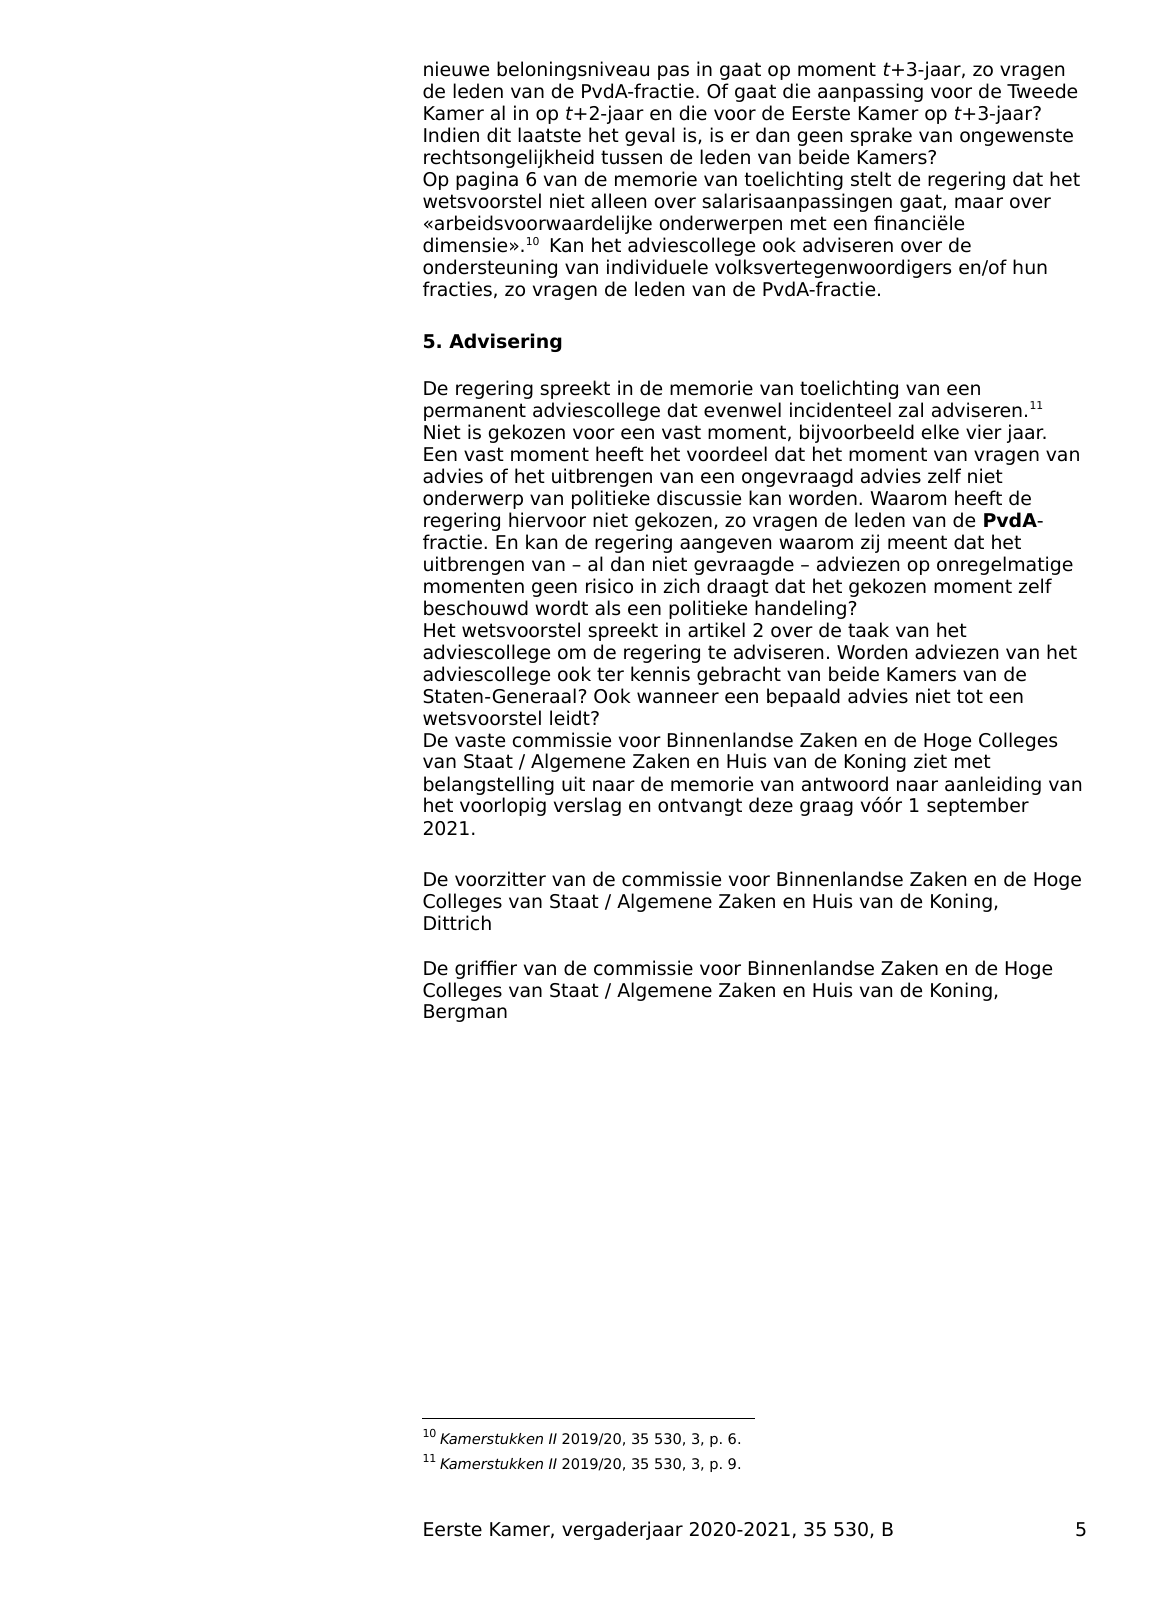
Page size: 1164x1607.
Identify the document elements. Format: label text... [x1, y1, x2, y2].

text Kamerstukken II 2019/20, 35 530, 3, p. 6. [422, 1427, 1087, 1449]
subtitle 5. Advisering [422, 331, 1087, 353]
text De regering spreekt in de memorie van toelichting van een permanent adviescollege dat evenwel incidenteel zal adviseren. Niet is gekozen voor een vast moment, bijvoorbeeld elke vier jaar. Een vast moment heeft het voordeel dat het moment van vragen van advies of het uitbrengen van een ongevraagd advies zelf niet onderwerp van politieke discussie kan worden. Waarom heeft de regering hiervoor niet gekozen, zo vragen de leden van de PvdA-fractie. En kan de regering aangeven waarom zij meent dat het uitbrengen van – al dan niet gevraagde – adviezen op onregelmatige momenten geen risico in zich draagt dat het gekozen moment zelf beschouwd wordt als een politieke handeling? [422, 378, 1087, 619]
text nieuwe beloningsniveau pas in gaat op moment t+3-jaar, zo vragen de leden van de PvdA-fractie. Of gaat die aanpassing voor de Tweede Kamer al in op t+2-jaar en die voor de Eerste Kamer op t+3-jaar? Indien dit laatste het geval is, is er dan geen sprake van ongewenste rechtsongelijkheid tussen de leden van beide Kamers? [422, 59, 1087, 169]
text Op pagina 6 van de memorie van toelichting stelt de regering dat het wetsvoorstel niet alleen over salarisaanpassingen gaat, maar over «arbeidsvoorwaardelijke onderwerpen met een financiële dimensie». Kan het adviescollege ook adviseren over de ondersteuning van individuele volksvertegenwoordigers en/of hun fracties, zo vragen de leden van de PvdA-fractie. [422, 169, 1087, 301]
text De voorzitter van de commissie voor Binnenlandse Zaken en de Hoge Colleges van Staat / Algemene Zaken en Huis van de Koning, Dittrich [422, 869, 1087, 935]
text Het wetsvoorstel spreekt in artikel 2 over de taak van het adviescollege om de regering te adviseren. Worden adviezen van het adviescollege ook ter kennis gebracht van beide Kamers van de Staten-Generaal? Ook wanneer een bepaald advies niet tot een wetsvoorstel leidt? [422, 619, 1087, 729]
text De vaste commissie voor Binnenlandse Zaken en de Hoge Colleges van Staat / Algemene Zaken en Huis van de Koning ziet met belangstelling uit naar de memorie van antwoord naar aanleiding van het voorlopig verslag en ontvangt deze graag vóór 1 september 2021. [422, 729, 1087, 839]
text Kamerstukken II 2019/20, 35 530, 3, p. 9. [422, 1452, 1087, 1474]
text De griffier van de commissie voor Binnenlandse Zaken en de Hoge Colleges van Staat / Algemene Zaken en Huis van de Koning, Bergman [422, 957, 1087, 1023]
